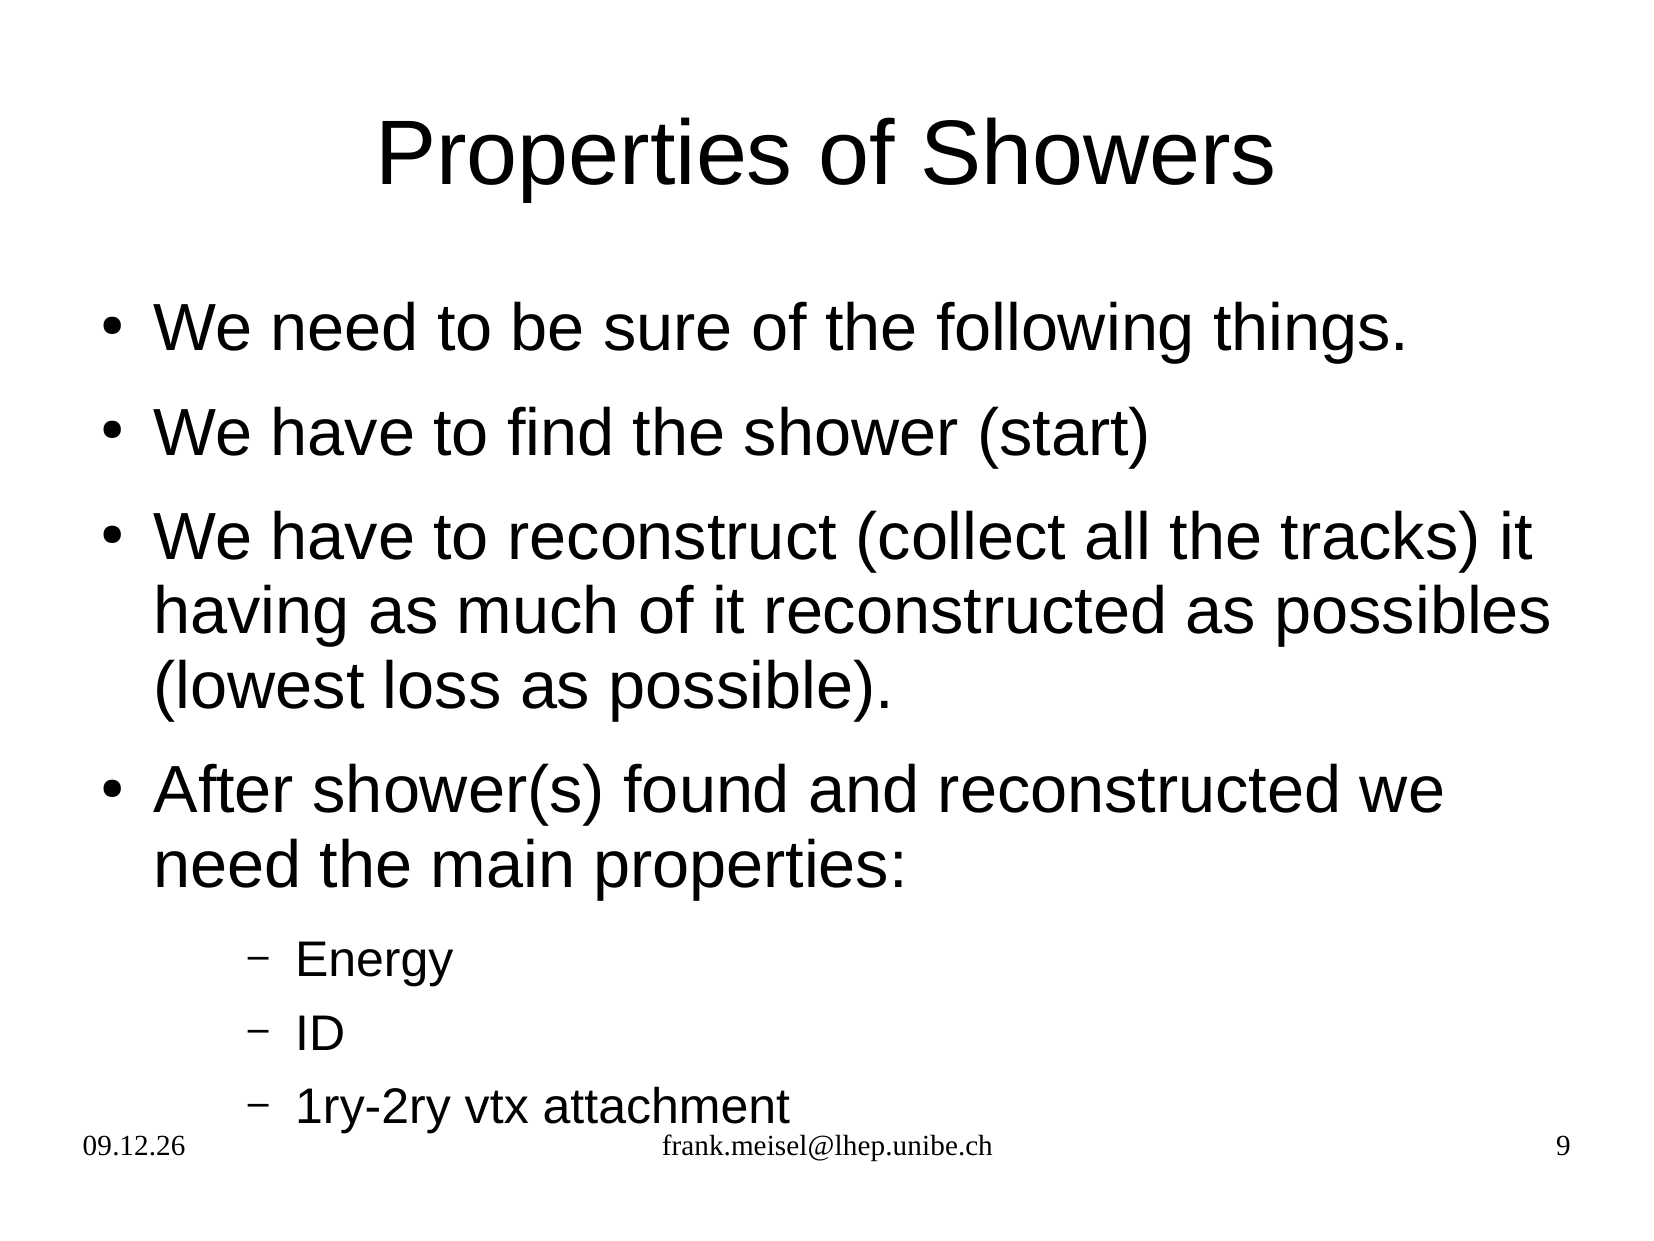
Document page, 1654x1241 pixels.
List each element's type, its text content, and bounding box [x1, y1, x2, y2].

title Properties of Showers [82, 56, 1571, 250]
list We need to be sure of the following things. We have to find the shower (start) We have to reconstruct (collect all the tracks) it having as much of it reconstructed as possibles (lowest loss as possible). After shower(s) found and reconstructed we need the main properties: Energy ID 1ry-2ry vtx attachment [82, 290, 1571, 1211]
